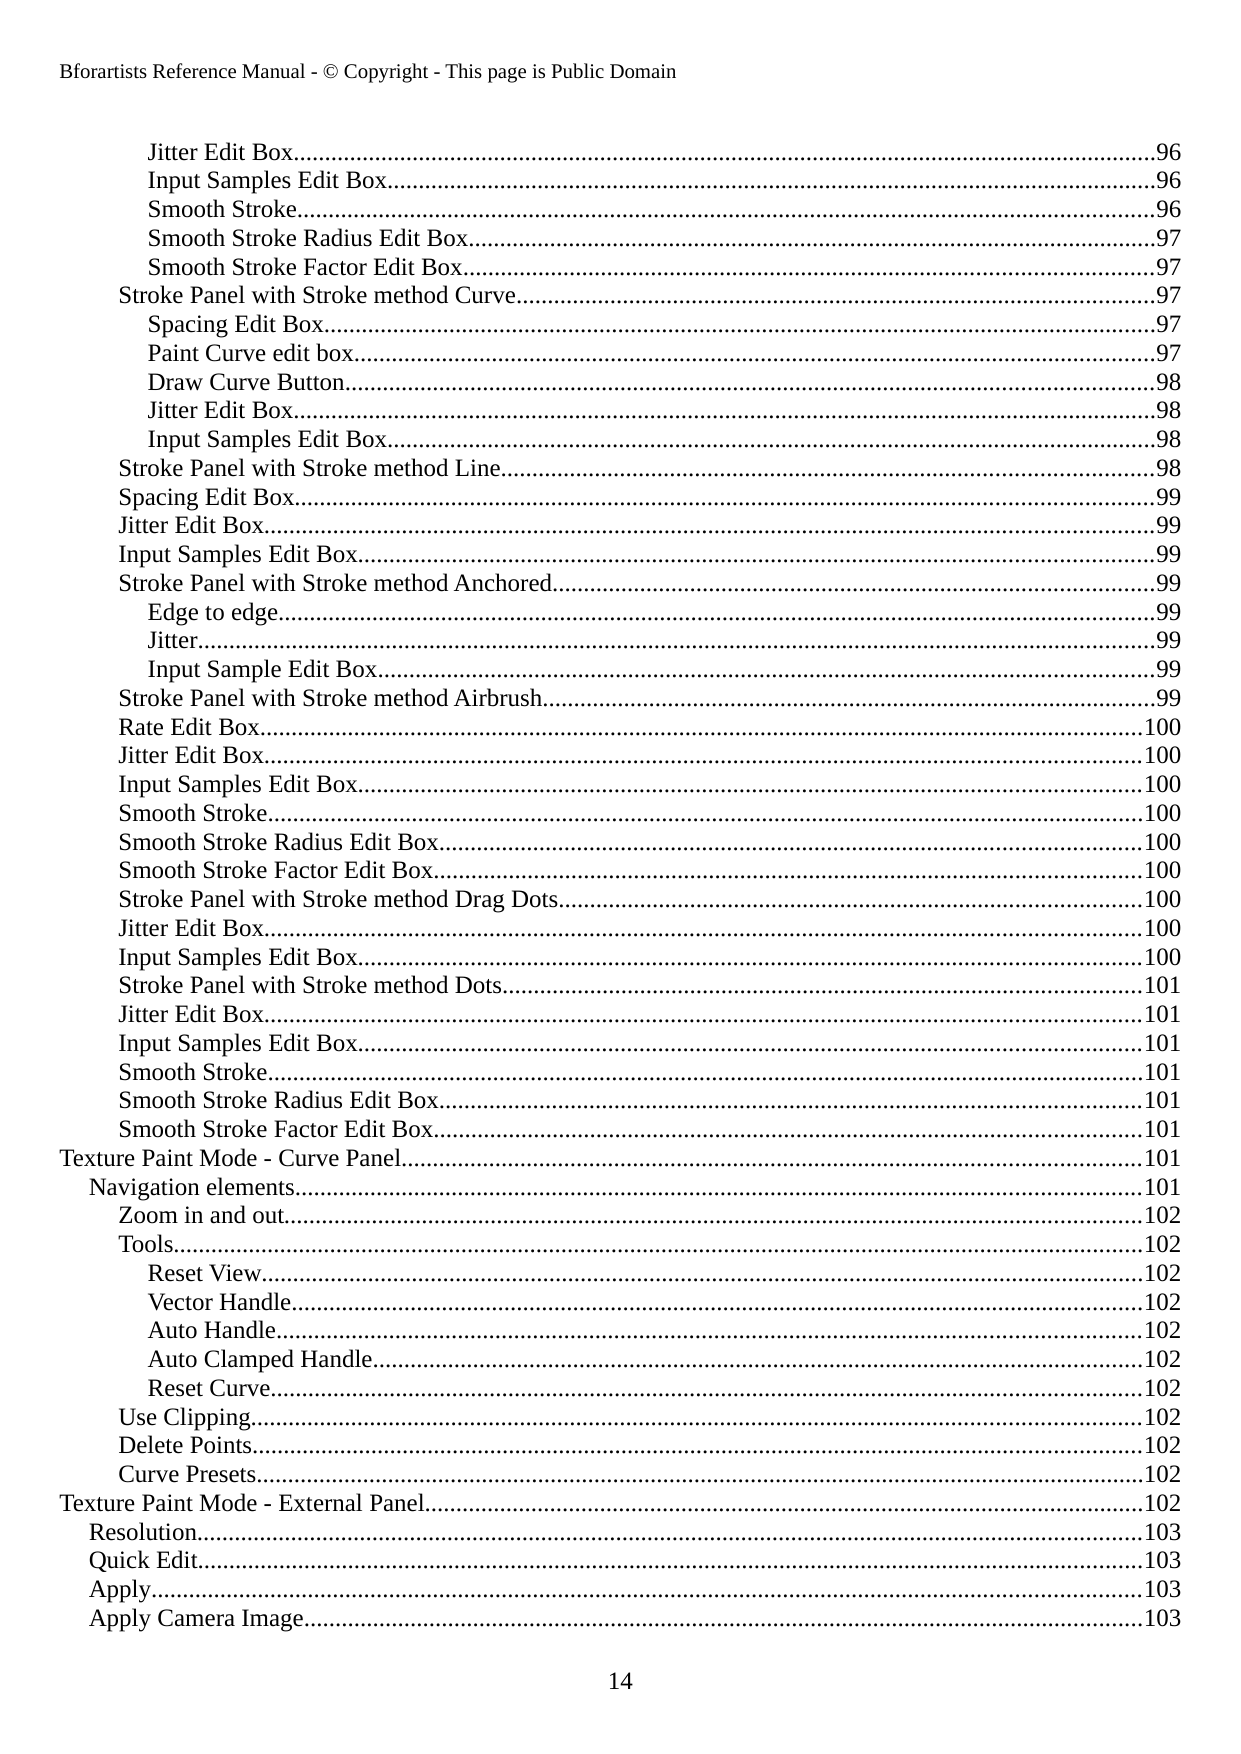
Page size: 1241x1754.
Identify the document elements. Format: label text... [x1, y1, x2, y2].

text Rate Edit Box 100 [118, 712, 1181, 740]
text Input Samples Edit Box 100 [118, 769, 1181, 798]
text Jitter Edit Box 100 [118, 913, 1181, 942]
text Resolution 103 [88, 1517, 1181, 1545]
text Stroke Panel with Stroke method Line 98 [118, 453, 1181, 482]
text Navigation elements 101 [88, 1172, 1181, 1200]
text Stroke Panel with Stroke method Curve 97 [118, 280, 1181, 309]
text Input Samples Edit Box 99 [118, 539, 1181, 568]
text Stroke Panel with Stroke method Dots 101 [118, 970, 1181, 999]
text Jitter Edit Box 99 [118, 510, 1181, 539]
text Input Samples Edit Box 98 [147, 424, 1181, 453]
text Tools 102 [118, 1229, 1181, 1258]
text Delete Points 102 [118, 1430, 1181, 1459]
text Reset Curve 102 [147, 1373, 1181, 1402]
text Smooth Stroke Radius Edit Box 101 [118, 1085, 1181, 1114]
text Input Sample Edit Box 99 [147, 654, 1181, 683]
text Paint Curve edit box 97 [147, 338, 1181, 367]
text Auto Clamped Handle 102 [147, 1344, 1181, 1373]
text Edge to edge 99 [147, 597, 1181, 625]
text Spacing Edit Box 99 [118, 482, 1181, 510]
text Smooth Stroke 101 [118, 1057, 1181, 1085]
text Texture Paint Mode - Curve Panel 101 [59, 1143, 1181, 1172]
text Auto Handle 102 [147, 1315, 1181, 1344]
text Spacing Edit Box 97 [147, 309, 1181, 338]
text Jitter Edit Box 96 [147, 137, 1181, 165]
text Input Samples Edit Box 100 [118, 942, 1181, 970]
text Draw Curve Button 98 [147, 367, 1181, 395]
text Reset View 102 [147, 1258, 1181, 1287]
text Use Clipping 102 [118, 1402, 1181, 1430]
text Stroke Panel with Stroke method Drag Dots 100 [118, 884, 1181, 913]
text Apply 103 [88, 1574, 1181, 1603]
text Quick Edit 103 [88, 1545, 1181, 1574]
text Texture Paint Mode - External Panel 102 [59, 1488, 1181, 1517]
text Stroke Panel with Stroke method Airbrush 99 [118, 683, 1181, 712]
text Curve Presets 102 [118, 1459, 1181, 1488]
text Smooth Stroke Radius Edit Box 100 [118, 827, 1181, 855]
text Jitter Edit Box 100 [118, 740, 1181, 769]
text Input Samples Edit Box 101 [118, 1028, 1181, 1057]
text Smooth Stroke Radius Edit Box 97 [147, 223, 1181, 252]
text Smooth Stroke Factor Edit Box 97 [147, 252, 1181, 280]
text Smooth Stroke Factor Edit Box 101 [118, 1114, 1181, 1143]
text Jitter Edit Box 98 [147, 395, 1181, 424]
text Vector Handle 102 [147, 1287, 1181, 1315]
text Jitter Edit Box 101 [118, 999, 1181, 1028]
text Smooth Stroke 96 [147, 194, 1181, 223]
text Apply Camera Image 103 [88, 1603, 1181, 1632]
text Smooth Stroke 100 [118, 798, 1181, 827]
text Zoom in and out 102 [118, 1200, 1181, 1229]
text Smooth Stroke Factor Edit Box 100 [118, 855, 1181, 884]
text Stroke Panel with Stroke method Anchored 99 [118, 568, 1181, 597]
text Input Samples Edit Box 96 [147, 165, 1181, 194]
text Jitter 99 [147, 625, 1181, 654]
